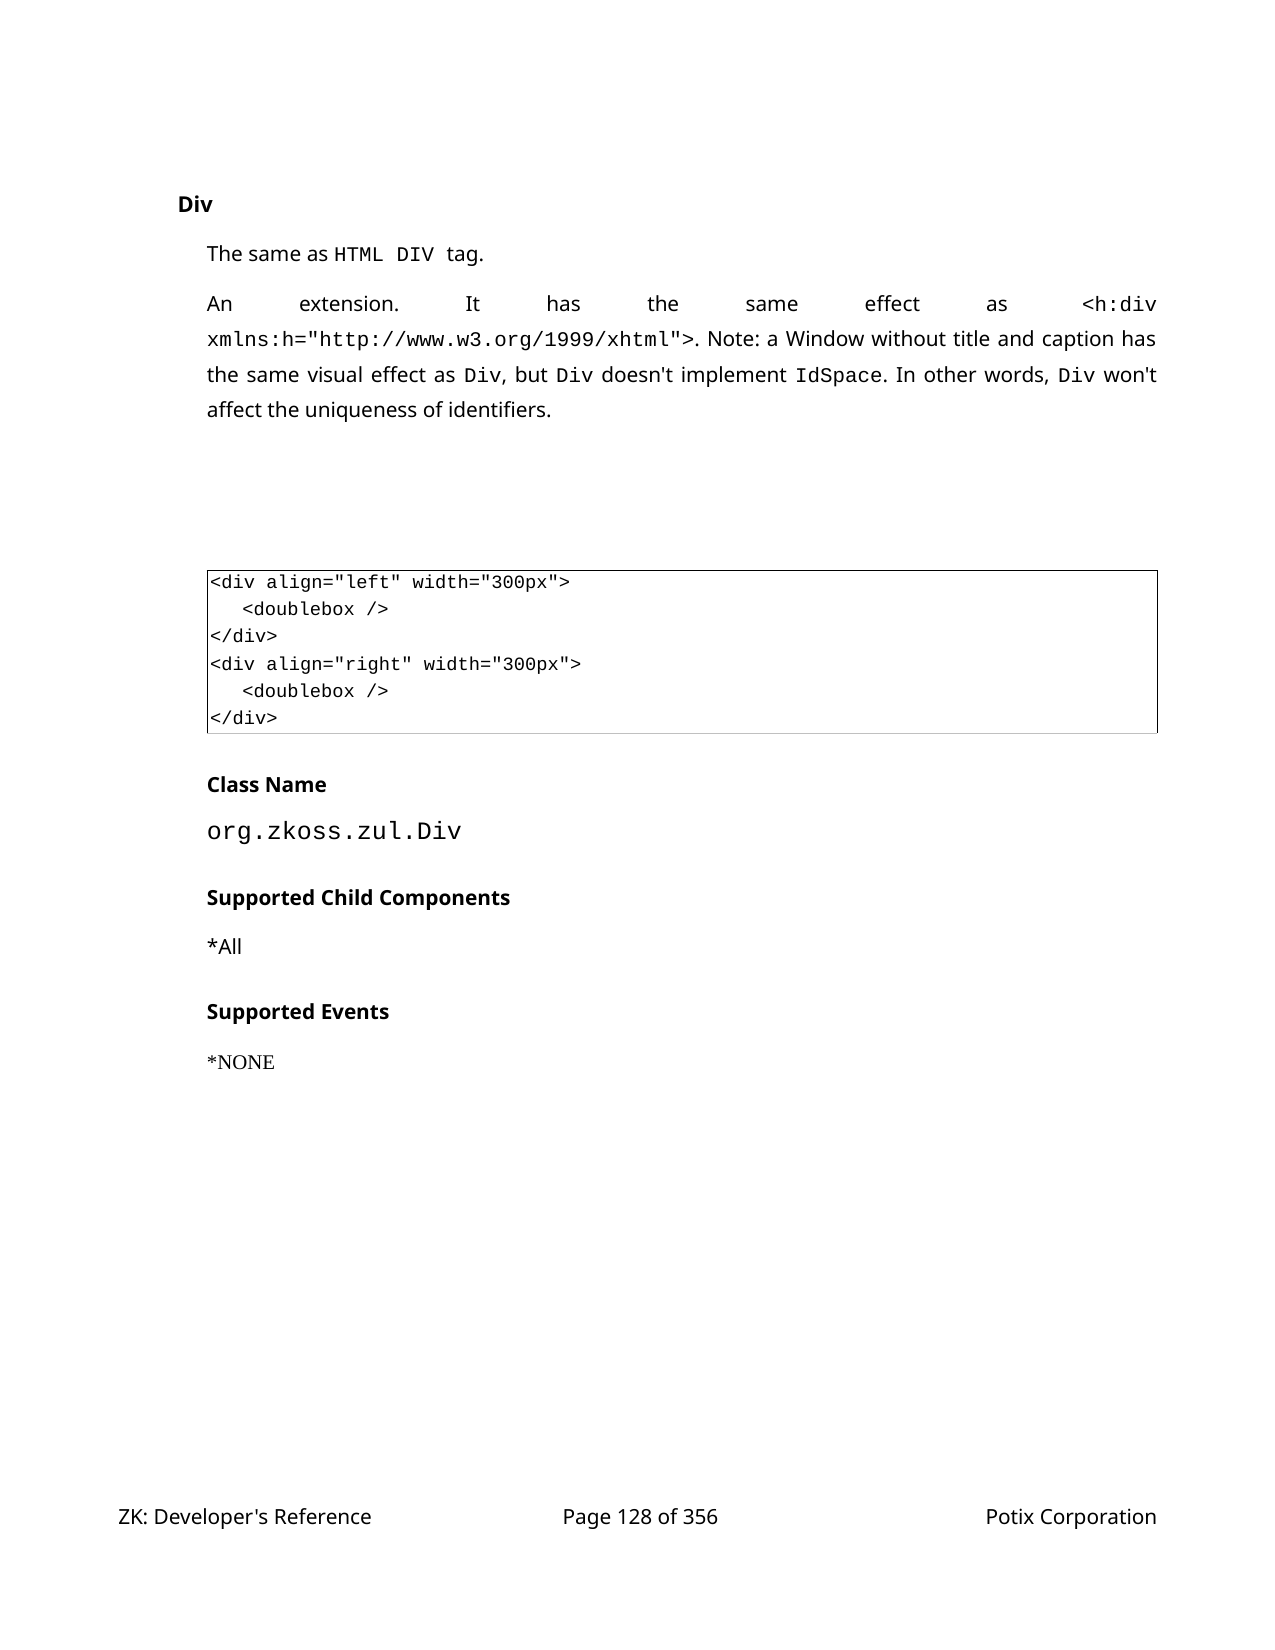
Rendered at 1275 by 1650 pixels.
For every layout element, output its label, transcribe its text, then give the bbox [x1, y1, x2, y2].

subtitle Supported Child Components [207, 883, 1157, 912]
subtitle Class Name [207, 770, 1157, 798]
text The same as HTML DIV tag. [207, 239, 1157, 268]
text </div> [208, 624, 1157, 648]
text </div> [208, 706, 1157, 733]
text <doublebox /> [208, 597, 1157, 621]
text <div align="right" width="300px"> [208, 651, 1157, 676]
subtitle Supported Events [207, 997, 1157, 1026]
text An extension. It has the same effect as <h:div xmlns:h="http://www.w3.org/1999/xhtml">. Note: a Window without title and caption has the same visual effect as Div, but Div doesn't implement IdSpace. In other words, Div won't affect the uniqueness of identifiers. [207, 289, 1157, 423]
text *All [207, 932, 1157, 961]
text <div align="left" width="300px"> [208, 571, 1157, 594]
text <doublebox /> [208, 679, 1157, 703]
text *NONE [207, 1051, 1157, 1073]
subtitle Div [177, 189, 1157, 219]
text org.zkoss.zul.Div [207, 819, 1157, 847]
